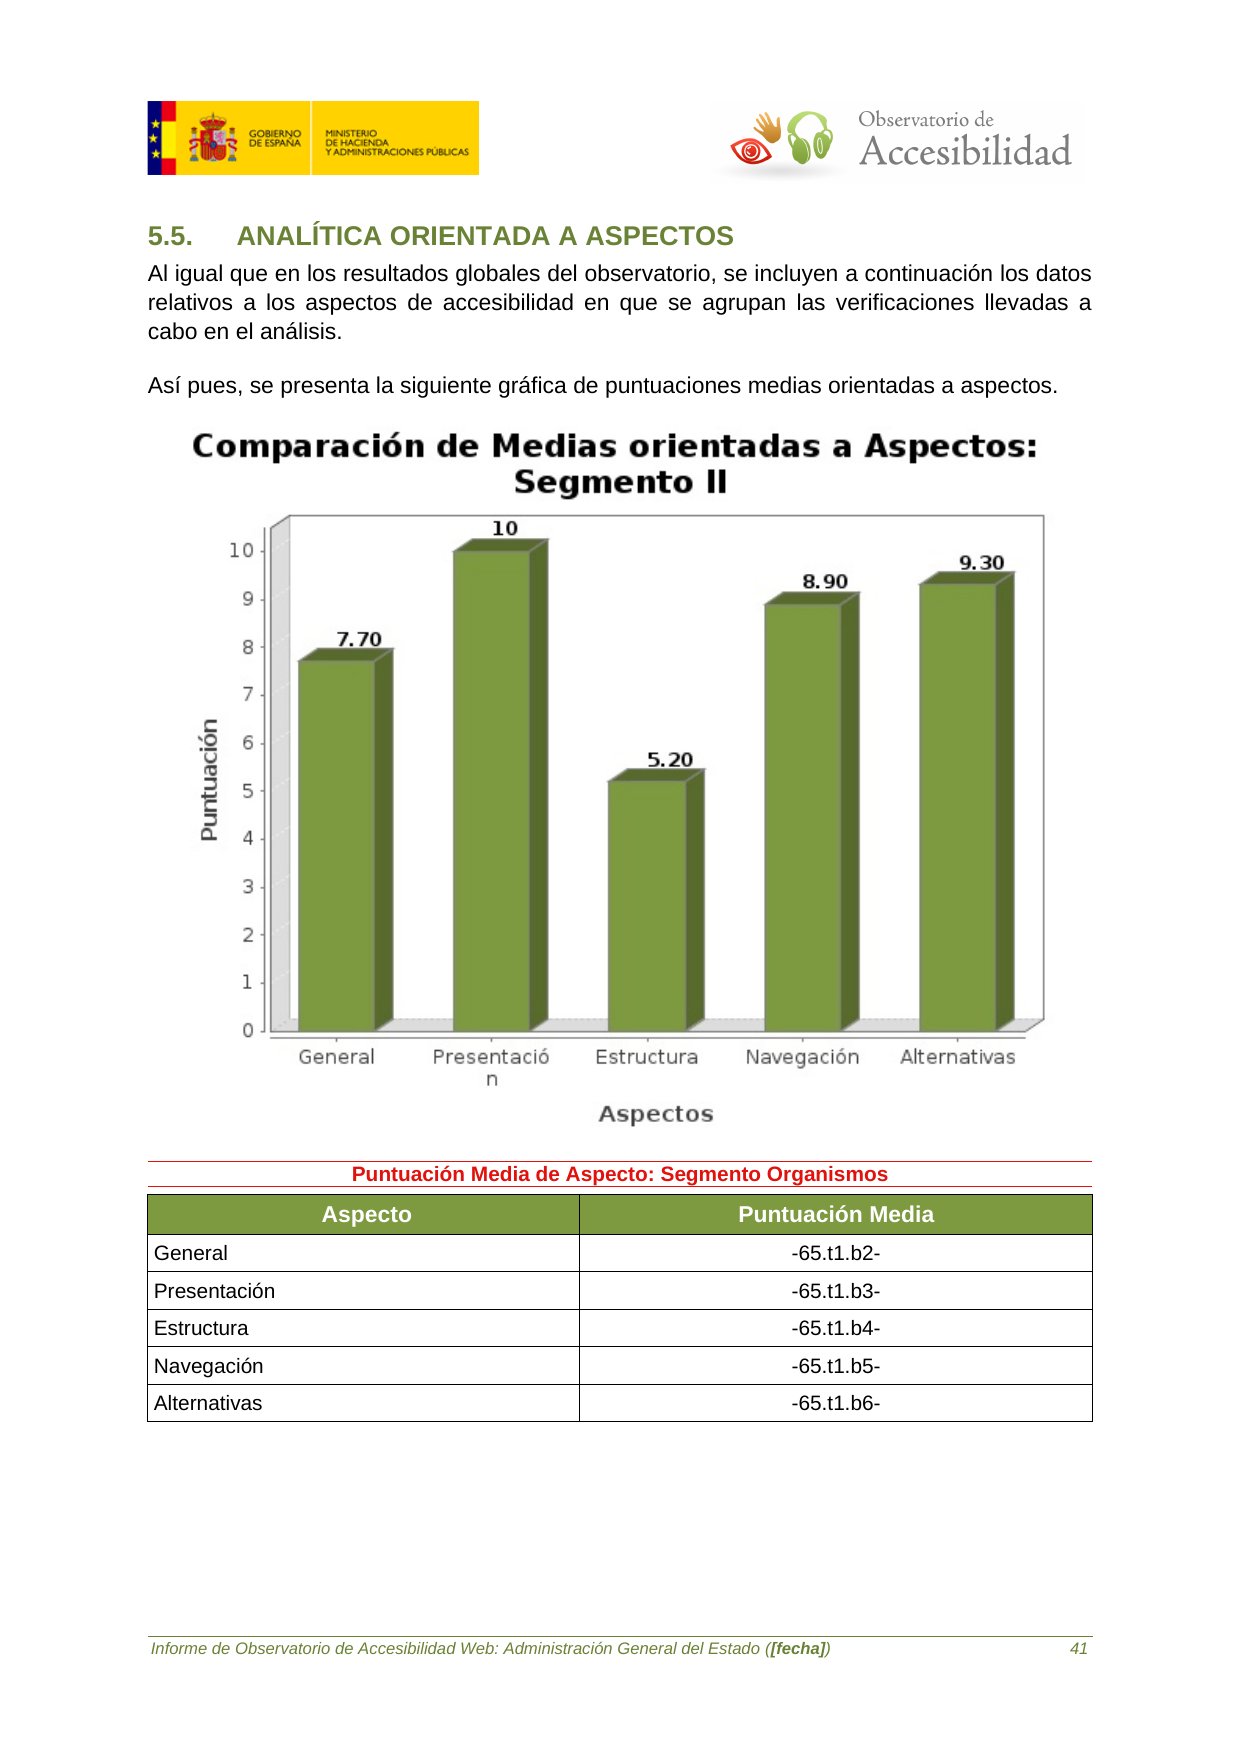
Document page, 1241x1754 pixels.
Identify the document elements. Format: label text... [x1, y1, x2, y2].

subtitle Analítica orientada a aspectos [148, 220, 1092, 251]
picture [710, 102, 1086, 185]
text Así pues, se presenta la siguiente gráfica de puntuaciones medias orientadas a aspectos. [148, 372, 1092, 398]
table_cell -65.t1.b3- [580, 1272, 1092, 1309]
text Puntuación Media de Aspecto: Segmento Organismos [148, 1162, 1092, 1186]
table_cell -65.t1.b5- [580, 1347, 1092, 1384]
table_cell Estructura [148, 1310, 579, 1346]
text Al igual que en los resultados globales del observatorio, se incluyen a continuación los datos relativos a los aspectos de accesibilidad en que se agrupan las verificaciones llevadas a cabo en el análisis. [148, 260, 1092, 344]
table_cell Presentación [148, 1272, 579, 1309]
table_header Aspecto [148, 1195, 579, 1234]
picture [147, 101, 479, 175]
table_cell -65.t1.b4- [580, 1310, 1092, 1346]
picture [178, 426, 1062, 1136]
table_cell -65.t1.b6- [580, 1385, 1092, 1421]
table_cell Navegación [148, 1347, 579, 1384]
table_cell Alternativas [148, 1385, 579, 1421]
table_cell -65.t1.b2- [580, 1235, 1092, 1271]
table_header Puntuación Media [580, 1195, 1092, 1234]
table_cell General [148, 1235, 579, 1271]
